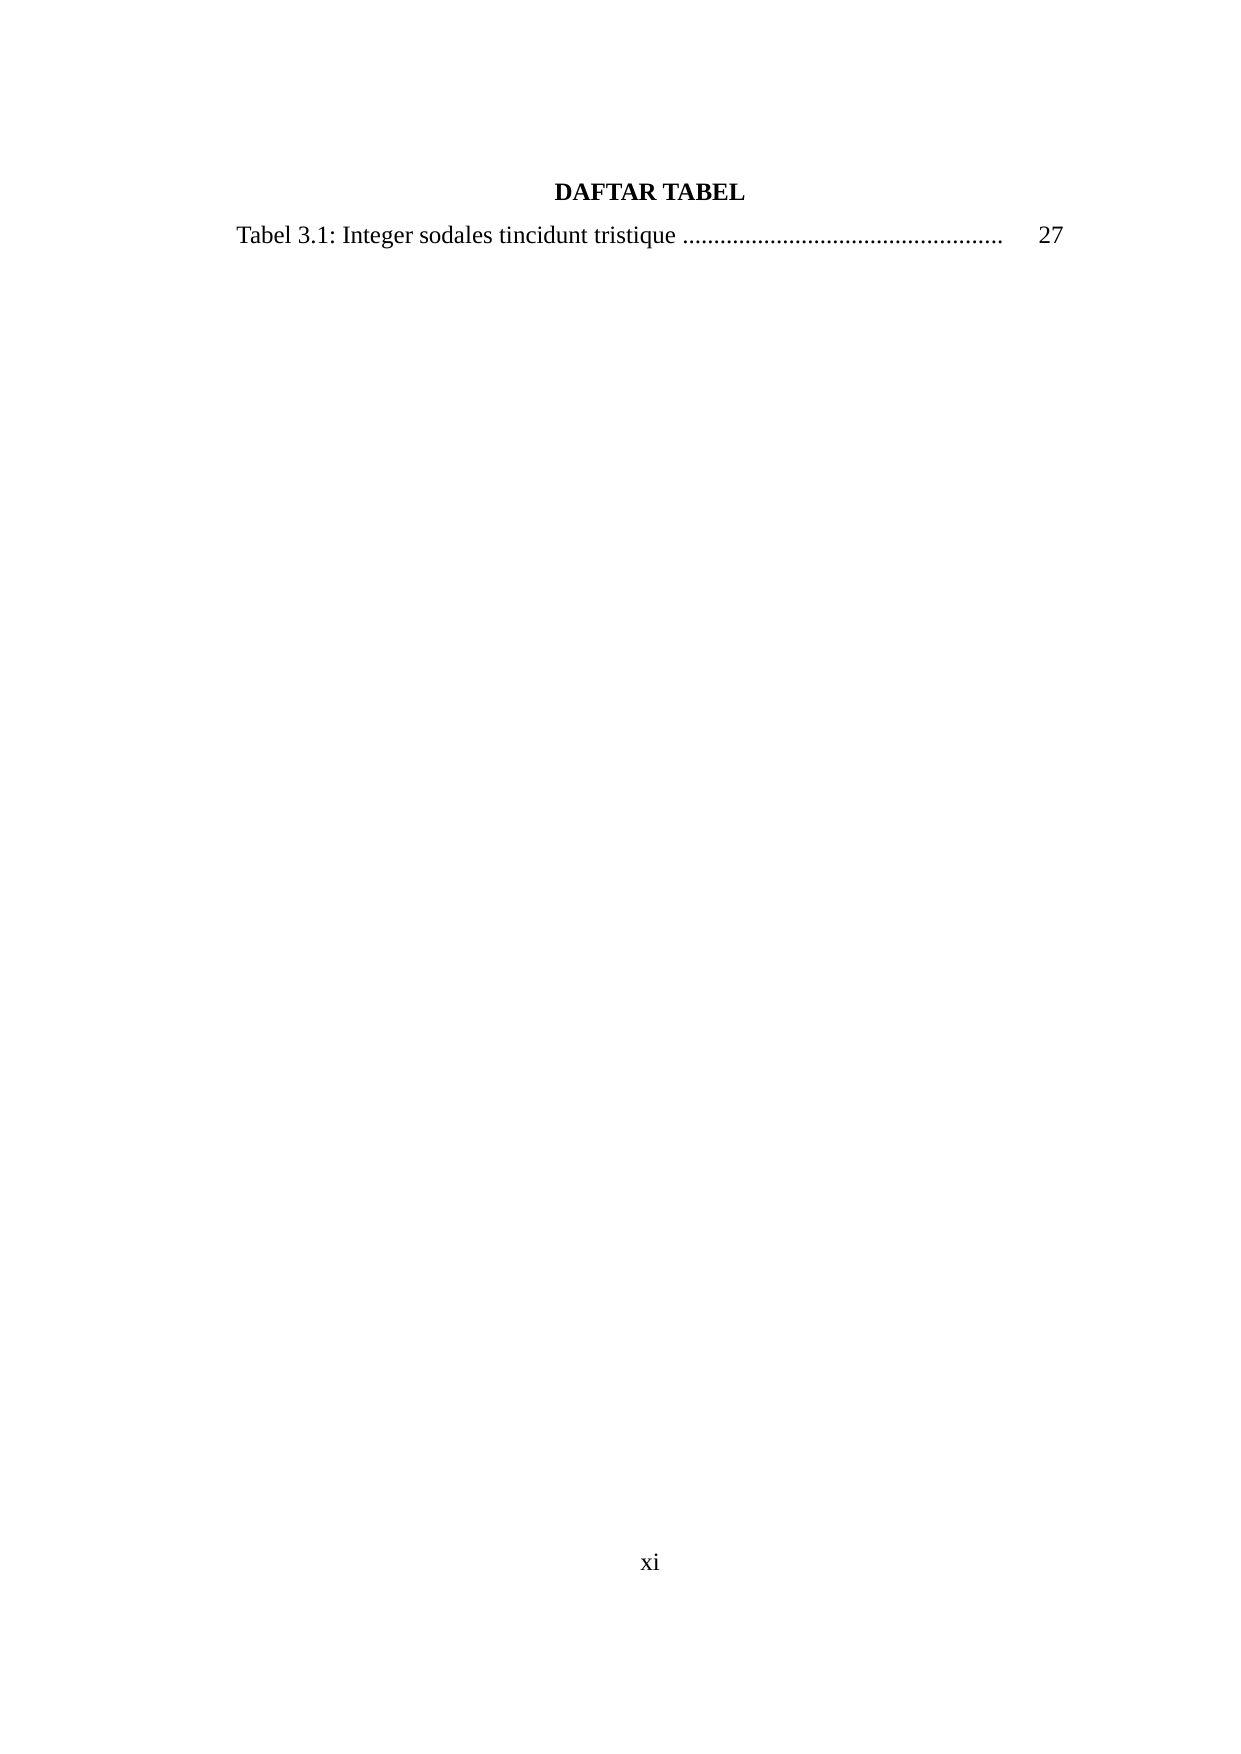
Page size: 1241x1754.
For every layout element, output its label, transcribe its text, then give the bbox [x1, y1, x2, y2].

text Tabel 3.1: Integer sodales tincidunt tristique 27 [236, 220, 1063, 249]
subtitle DAFTAR TABEL [236, 177, 1063, 206]
